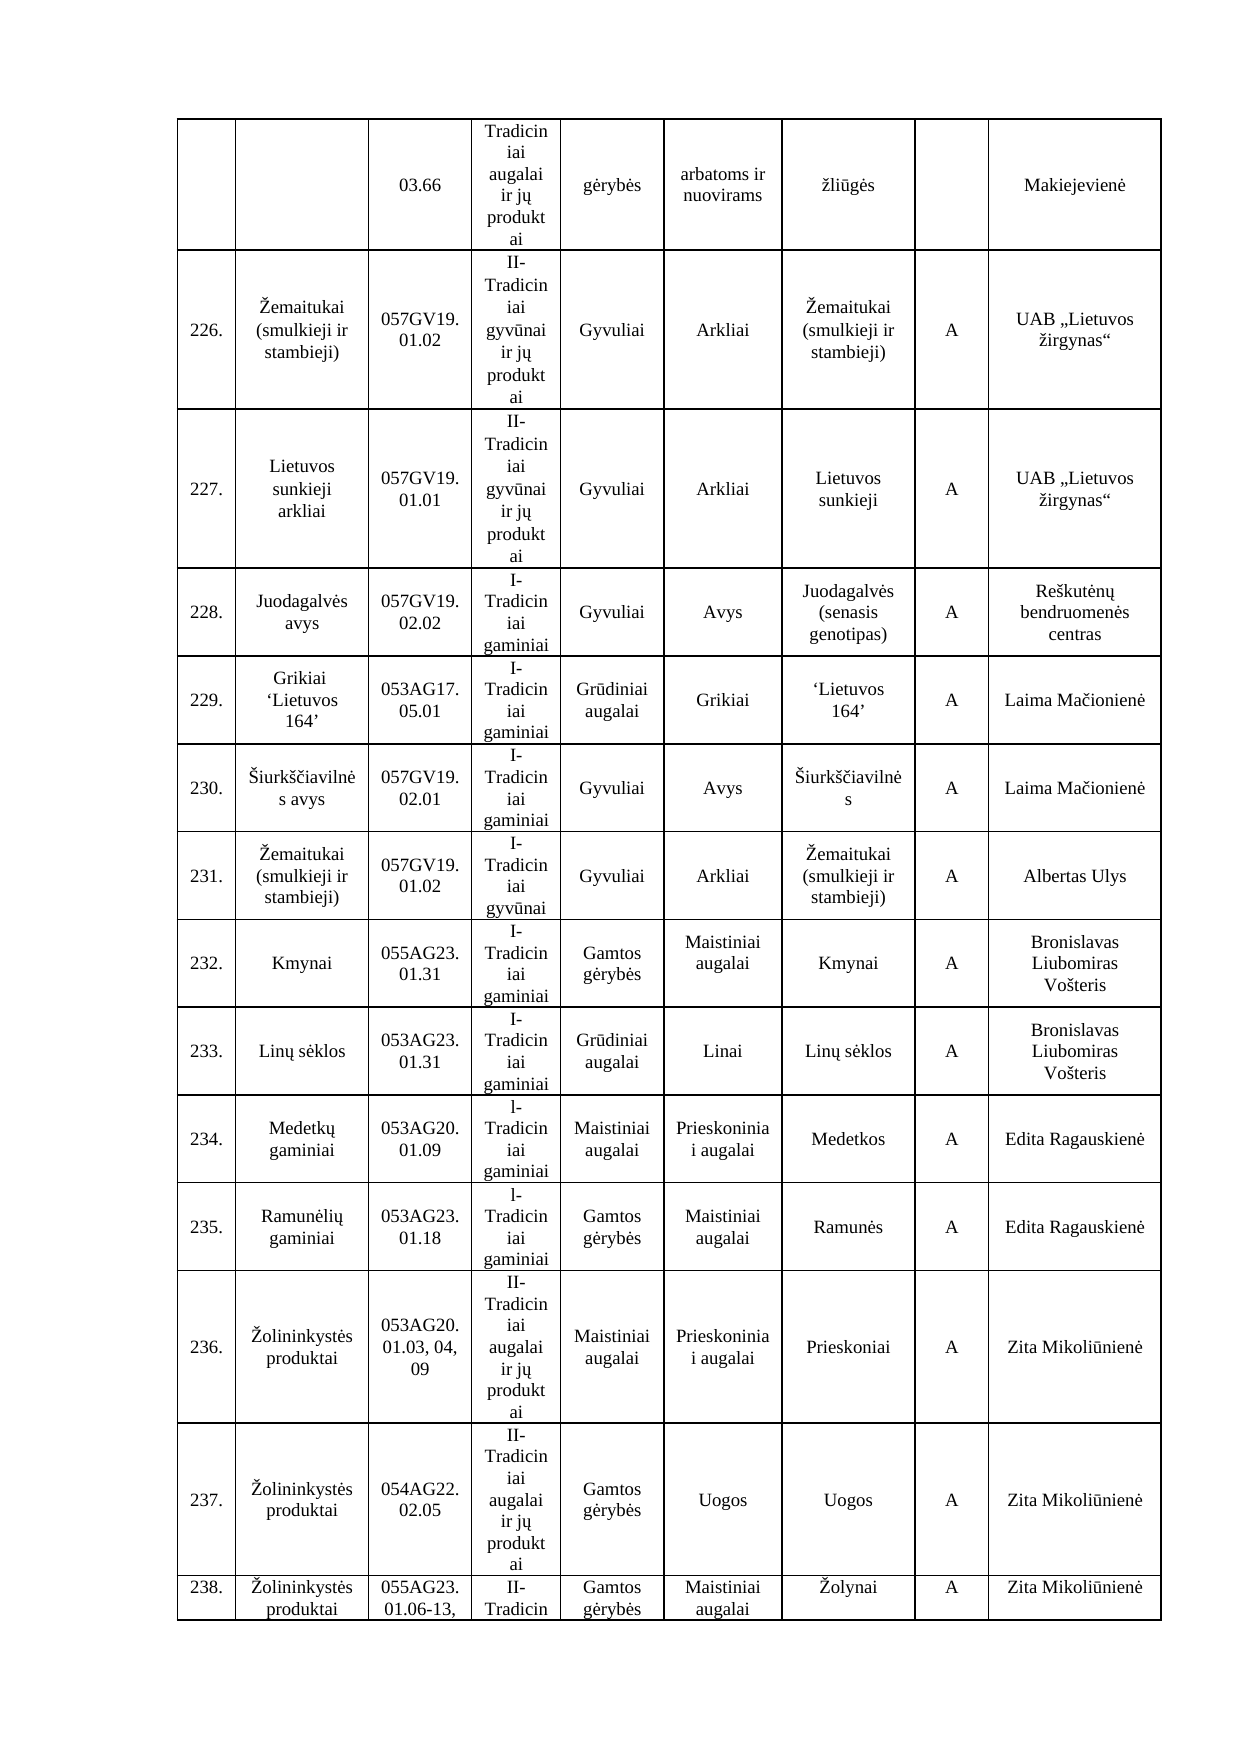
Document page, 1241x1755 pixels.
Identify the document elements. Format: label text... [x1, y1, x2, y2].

table_cell I-Tradiciniai gaminiai [472, 569, 560, 655]
table_cell [916, 120, 988, 249]
table_cell Linų sėklos [783, 1008, 914, 1094]
table_cell 053AG17.05.01 [369, 657, 471, 743]
table_cell Uogos [783, 1424, 914, 1575]
table_cell Gyvuliai [561, 832, 663, 918]
table_cell A [916, 251, 988, 408]
table_cell Zita Mikoliūnienė [989, 1576, 1160, 1619]
table_cell 054AG22.02.05 [369, 1424, 471, 1575]
table_cell Arkliai [665, 832, 781, 918]
table_cell [236, 120, 368, 249]
table_cell Juodagalvės (senasis genotipas) [783, 569, 914, 655]
table_cell Žolininkystės produktai [236, 1271, 368, 1422]
table_cell Makiejevienė [989, 120, 1160, 249]
table_cell Gyvuliai [561, 410, 663, 567]
table_cell Avys [665, 569, 781, 655]
table_cell II-Tradiciniai gyvūnai ir jų produktai [472, 410, 560, 567]
table_cell Medetkų gaminiai [236, 1096, 368, 1182]
table_cell 229. [178, 657, 235, 743]
table_cell 234. [178, 1096, 235, 1182]
table_cell 055AG23.01.31 [369, 920, 471, 1006]
table_cell Gyvuliai [561, 251, 663, 408]
table_cell Šiurkščiavilnės [783, 745, 914, 831]
table_cell Avys [665, 745, 781, 831]
table_cell 231. [178, 832, 235, 918]
table_cell II-Tradiciniai gyvūnai ir jų produktai [472, 251, 560, 408]
table_cell I-Tradiciniai gaminiai [472, 920, 560, 1006]
table_cell Gamtos gėrybės [561, 1576, 663, 1619]
table_cell Žemaitukai (smulkieji ir stambieji) [236, 832, 368, 918]
table_cell UAB „Lietuvos žirgynas“ [989, 410, 1160, 567]
table_cell Ramunės [783, 1183, 914, 1270]
table_cell Lietuvos sunkieji arkliai [236, 410, 368, 567]
table_cell Kmynai [236, 920, 368, 1006]
table_cell Grūdiniai augalai [561, 657, 663, 743]
table_cell A [916, 1576, 988, 1619]
table_cell II- Tradiciniai augalai ir jų produktai [472, 1424, 560, 1575]
table_cell ‘Lietuvos 164’ [783, 657, 914, 743]
table_cell Gyvuliai [561, 745, 663, 831]
table_cell 230. [178, 745, 235, 831]
table_cell I-Tradiciniai gaminiai [472, 1008, 560, 1094]
table_cell arbatoms ir nuovirams [665, 120, 781, 249]
table_cell A [916, 832, 988, 918]
table_cell Zita Mikoliūnienė [989, 1271, 1160, 1422]
table_cell Reškutėnų bendruomenės centras [989, 569, 1160, 655]
table_cell Prieskoniai [783, 1271, 914, 1422]
table_cell Gyvuliai [561, 569, 663, 655]
table_cell Bronislavas Liubomiras Vošteris [989, 920, 1160, 1006]
table_cell I-Tradiciniai gaminiai [472, 745, 560, 831]
table_cell II- Tradiciniai augalai ir jų produktai [472, 1271, 560, 1422]
table_cell A [916, 1183, 988, 1270]
table_cell 235. [178, 1183, 235, 1270]
table_cell Gamtos gėrybės [561, 1183, 663, 1270]
table_cell Linų sėklos [236, 1008, 368, 1094]
table_cell Ramunėlių gaminiai [236, 1183, 368, 1270]
table_cell A [916, 920, 988, 1006]
table_cell 227. [178, 410, 235, 567]
table_cell Maistiniai augalai [665, 1576, 781, 1619]
table_cell Žemaitukai (smulkieji ir stambieji) [783, 832, 914, 918]
table_cell Žemaitukai (smulkieji ir stambieji) [236, 251, 368, 408]
table_cell A [916, 1271, 988, 1422]
table_cell UAB „Lietuvos žirgynas“ [989, 251, 1160, 408]
table_cell 053AG20.01.09 [369, 1096, 471, 1182]
table_cell A [916, 569, 988, 655]
table_cell Maistiniai augalai [561, 1271, 663, 1422]
table_cell 057GV19.02.01 [369, 745, 471, 831]
table_cell Albertas Ulys [989, 832, 1160, 918]
table_cell Grūdiniai augalai [561, 1008, 663, 1094]
table_cell A [916, 1008, 988, 1094]
table_cell Laima Mačionienė [989, 657, 1160, 743]
table_cell 053AG23.01.18 [369, 1183, 471, 1270]
table_cell Arkliai [665, 410, 781, 567]
table_cell Edita Ragauskienė [989, 1096, 1160, 1182]
table_cell 226. [178, 251, 235, 408]
table_cell A [916, 657, 988, 743]
table_cell Žolininkystės produktai [236, 1424, 368, 1575]
table_cell Žolininkystės produktai [236, 1576, 368, 1619]
table_cell l-Tradiciniai gaminiai [472, 1096, 560, 1182]
table_cell Prieskoniniai augalai [665, 1096, 781, 1182]
table_cell Bronislavas Liubomiras Vošteris [989, 1008, 1160, 1094]
table_cell Lietuvos sunkieji [783, 410, 914, 567]
table_cell Maistiniai augalai [665, 920, 781, 1006]
table_cell 237. [178, 1424, 235, 1575]
table_cell 057GV19.01.02 [369, 832, 471, 918]
table_cell Zita Mikoliūnienė [989, 1424, 1160, 1575]
table_cell Žolynai [783, 1576, 914, 1619]
table_cell l-Tradiciniai gaminiai [472, 1183, 560, 1270]
table_cell 03.66 [369, 120, 471, 249]
table_cell 228. [178, 569, 235, 655]
table_cell A [916, 745, 988, 831]
table_cell Gamtos gėrybės [561, 1424, 663, 1575]
table_cell Medetkos [783, 1096, 914, 1182]
table_cell 233. [178, 1008, 235, 1094]
table_cell Laima Mačionienė [989, 745, 1160, 831]
table_cell 236. [178, 1271, 235, 1422]
table_cell Šiurkščiavilnės avys [236, 745, 368, 831]
table_cell Juodagalvės avys [236, 569, 368, 655]
table_cell Tradiciniai augalai ir jų produktai [472, 120, 560, 249]
table_cell I-Tradiciniai gaminiai [472, 657, 560, 743]
table_cell žliūgės [783, 120, 914, 249]
table_cell Maistiniai augalai [561, 1096, 663, 1182]
table_cell Arkliai [665, 251, 781, 408]
table_cell I-Tradiciniai gyvūnai [472, 832, 560, 918]
table_cell Grikiai ‘Lietuvos 164’ [236, 657, 368, 743]
table_cell Uogos [665, 1424, 781, 1575]
table_cell A [916, 1096, 988, 1182]
table_cell II- Tradicin [472, 1576, 560, 1619]
table_cell A [916, 410, 988, 567]
table_cell [178, 120, 235, 249]
table_cell 057GV19.01.02 [369, 251, 471, 408]
table_cell 055AG23.01.06-13, [369, 1576, 471, 1619]
table_cell 232. [178, 920, 235, 1006]
table_cell 053AG20.01.03, 04, 09 [369, 1271, 471, 1422]
table_cell Edita Ragauskienė [989, 1183, 1160, 1270]
table_cell Grikiai [665, 657, 781, 743]
table_cell Maistiniai augalai [665, 1183, 781, 1270]
table_cell 053AG23.01.31 [369, 1008, 471, 1094]
table_cell Žemaitukai (smulkieji ir stambieji) [783, 251, 914, 408]
table_cell A [916, 1424, 988, 1575]
table_cell Kmynai [783, 920, 914, 1006]
table_cell Linai [665, 1008, 781, 1094]
table_cell Gamtos gėrybės [561, 920, 663, 1006]
table_cell gėrybės [561, 120, 663, 249]
table_cell 057GV19.02.02 [369, 569, 471, 655]
table_cell Prieskoniniai augalai [665, 1271, 781, 1422]
table_cell 238. [178, 1576, 235, 1619]
table_cell 057GV19.01.01 [369, 410, 471, 567]
